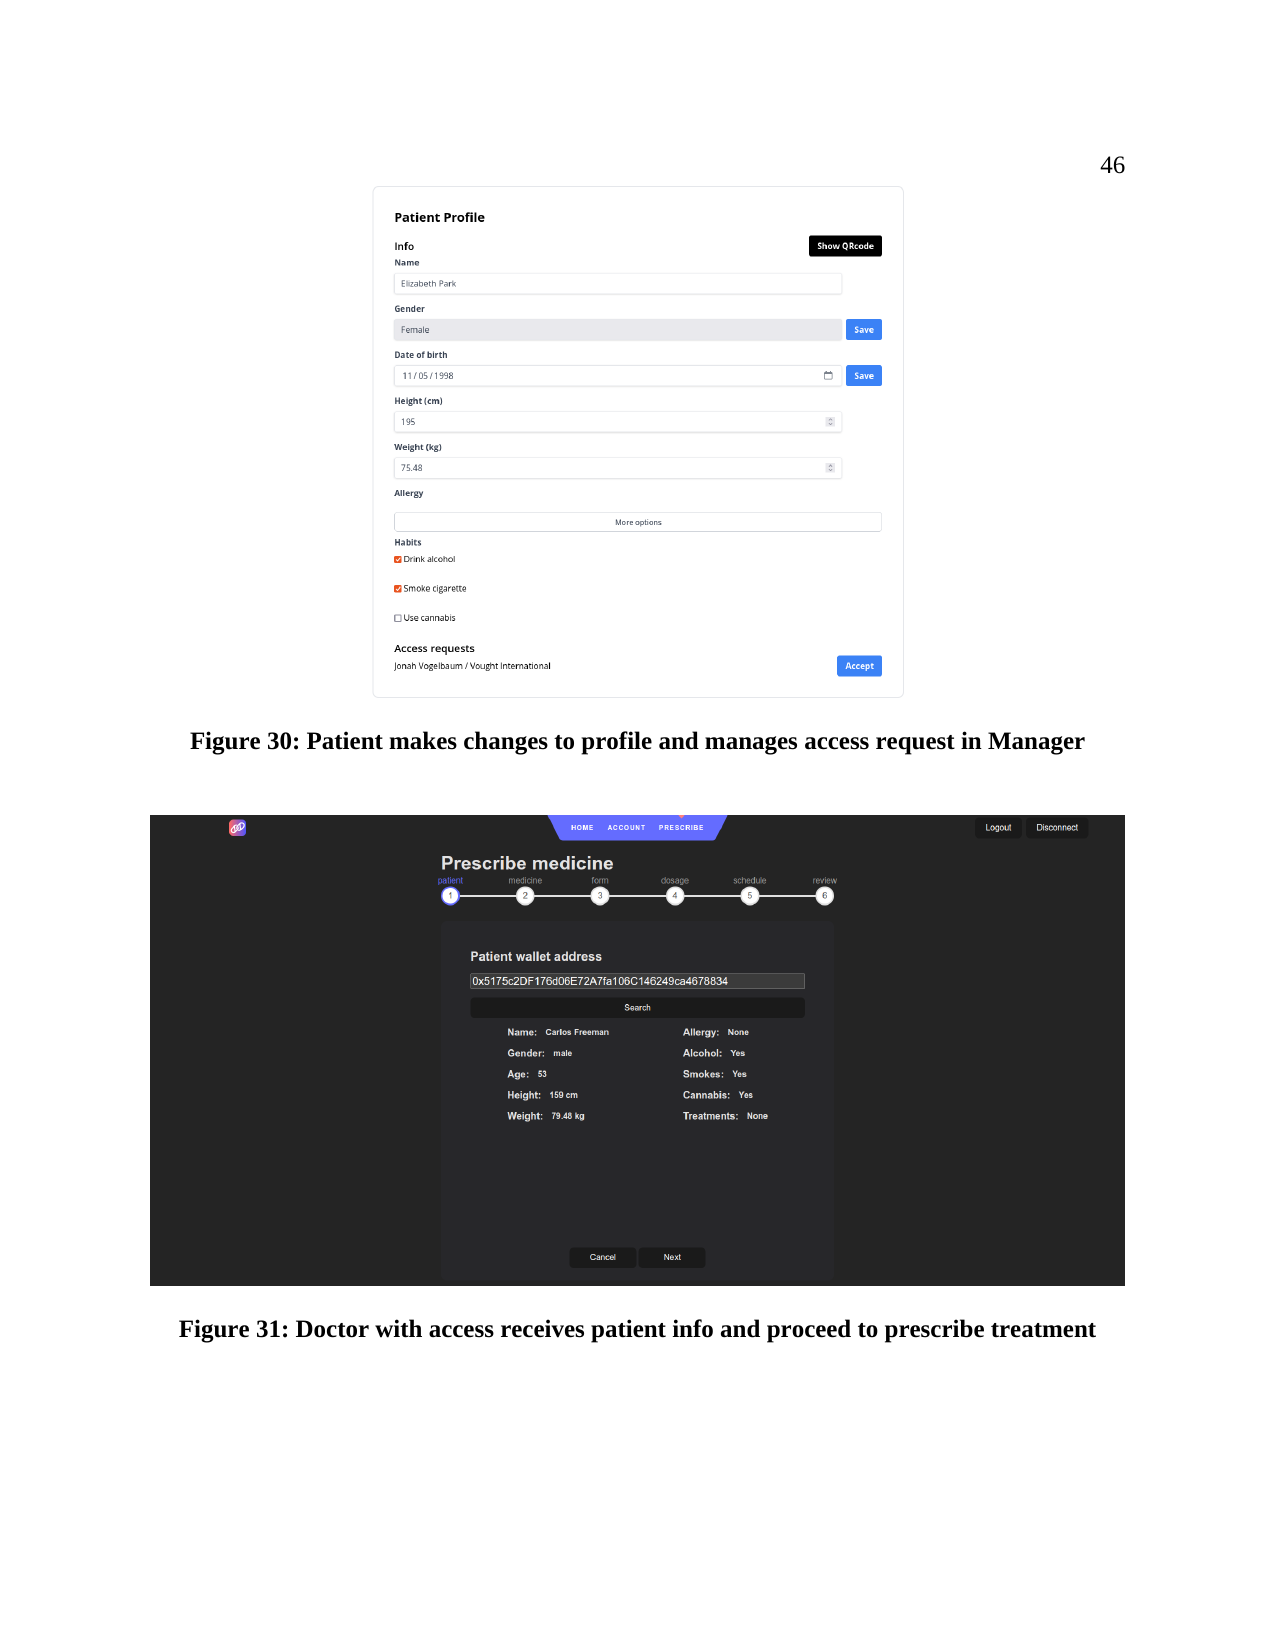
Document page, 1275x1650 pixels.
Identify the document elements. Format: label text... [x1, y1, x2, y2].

picture [150, 178, 1125, 698]
picture [150, 815, 1125, 1286]
title Figure 30: Patient makes changes to profile and manages access request in Manager [150, 698, 1125, 755]
title Figure 31: Doctor with access receives patient info and proceed to prescribe treatment [150, 1286, 1125, 1343]
